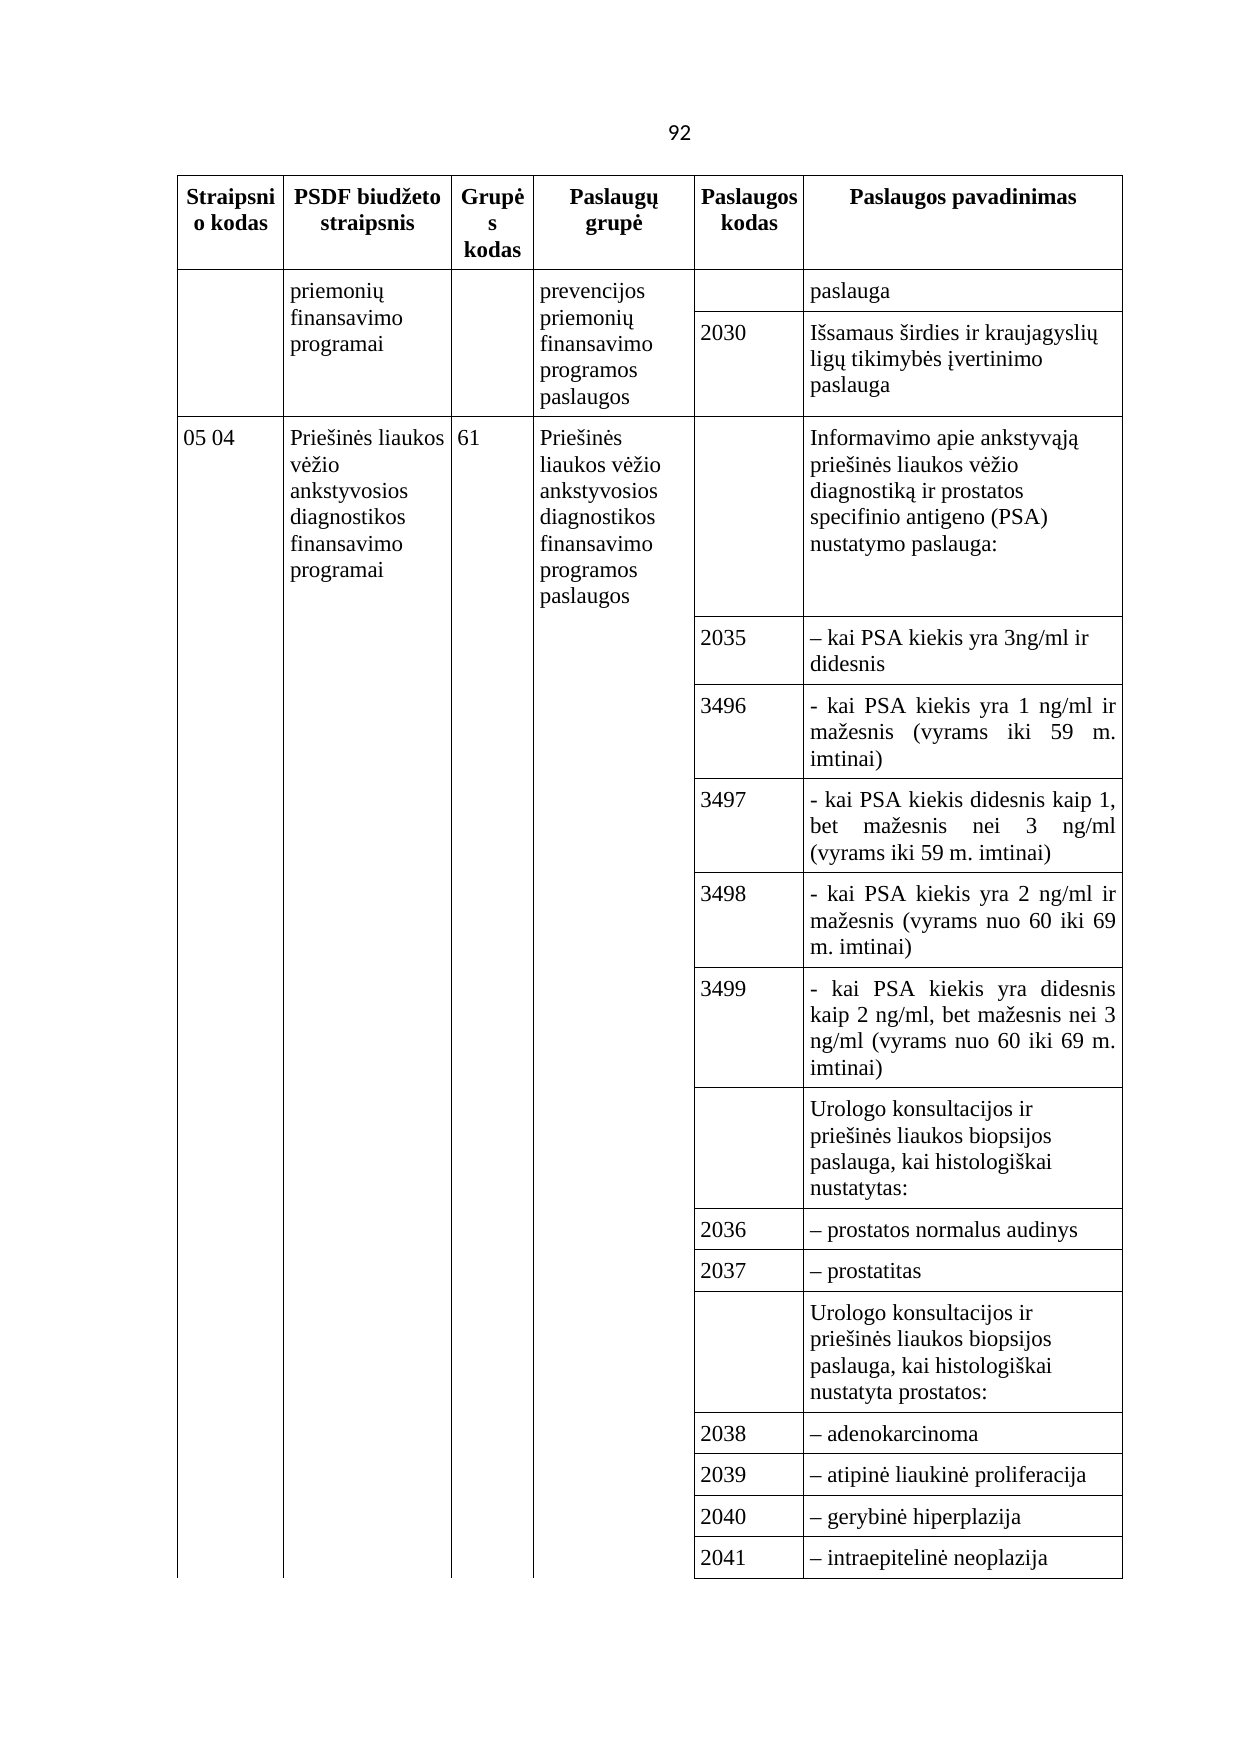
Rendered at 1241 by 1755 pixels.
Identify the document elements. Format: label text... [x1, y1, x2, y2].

table_cell [284, 1453, 451, 1495]
table_cell [452, 1536, 533, 1578]
table_cell 2041 [695, 1537, 803, 1578]
table_cell [452, 872, 533, 967]
table_cell [452, 1291, 533, 1412]
table_cell - kai PSA kiekis didesnis kaip 1, bet mažesnis nei 3 ng/ml (vyrams iki 59 m. imtinai) [804, 779, 1122, 872]
table_cell Priešinės liaukos vėžio ankstyvosios diagnostikos finansavimo programos paslaugos [534, 417, 694, 616]
table_cell [178, 311, 283, 416]
table_cell [178, 778, 283, 872]
table_cell paslauga [804, 270, 1122, 311]
table_cell [178, 1536, 283, 1578]
table_cell 3498 [695, 873, 803, 967]
table_header Paslaugos kodas [695, 176, 803, 269]
table_cell [452, 270, 533, 311]
table_cell [284, 1249, 451, 1291]
table_cell - kai PSA kiekis yra 1 ng/ml ir mažesnis (vyrams iki 59 m. imtinai) [804, 685, 1122, 778]
table_cell 3497 [695, 779, 803, 872]
table_cell [452, 311, 533, 416]
table_cell [534, 1208, 694, 1249]
table_cell 3496 [695, 685, 803, 778]
table_cell [284, 684, 451, 778]
table_cell [284, 1536, 451, 1578]
table_cell [284, 1412, 451, 1453]
table_cell 2037 [695, 1250, 803, 1291]
table_cell – prostatitas [804, 1250, 1122, 1291]
table_cell [178, 1291, 283, 1412]
table_cell 2035 [695, 617, 803, 684]
table_cell [534, 1087, 694, 1208]
table_header Paslaugos pavadinimas [804, 176, 1122, 269]
table_cell 2038 [695, 1413, 803, 1453]
table_cell [178, 1087, 283, 1208]
table_cell [284, 1495, 451, 1536]
table_cell 2040 [695, 1496, 803, 1536]
table_cell [452, 1453, 533, 1495]
table_cell [178, 1249, 283, 1291]
table_cell [284, 778, 451, 872]
table_cell [452, 684, 533, 778]
table_cell 2030 [695, 312, 803, 416]
table_cell [178, 616, 283, 684]
table_cell [695, 1088, 803, 1208]
table_header Paslaugų grupė [534, 176, 694, 269]
table_cell – gerybinė hiperplazija [804, 1496, 1122, 1536]
table_cell [452, 458, 533, 616]
table_cell [284, 872, 451, 967]
table_cell [178, 1495, 283, 1536]
table_cell Urologo konsultacijos ir priešinės liaukos biopsijos paslauga, kai histologiškai nustatytas: [804, 1088, 1122, 1208]
table_cell [178, 684, 283, 778]
table_cell Urologo konsultacijos ir priešinės liaukos biopsijos paslauga, kai histologiškai nustatyta prostatos: [804, 1292, 1122, 1412]
table_header Straipsnio kodas [178, 176, 283, 269]
table_cell [452, 1087, 533, 1208]
table_cell [284, 967, 451, 1087]
table_cell [695, 417, 803, 616]
table_cell [534, 1412, 694, 1453]
table_cell – adenokarcinoma [804, 1413, 1122, 1453]
table_cell [695, 1292, 803, 1412]
table_cell [178, 1453, 283, 1495]
table_cell - kai PSA kiekis yra didesnis kaip 2 ng/ml, bet mažesnis nei 3 ng/ml (vyrams nuo 60 iki 69 m. imtinai) [804, 968, 1122, 1087]
table_cell [178, 1208, 283, 1249]
table_cell Informavimo apie ankstyvąją priešinės liaukos vėžio diagnostiką ir prostatos specifinio antigeno (PSA) nustatymo paslauga: [804, 417, 1122, 616]
table_cell [452, 1412, 533, 1453]
table_cell [178, 967, 283, 1087]
table_cell Priešinės liaukos vėžio ankstyvosios diagnostikos finansavimo programai [284, 417, 451, 616]
table_cell – kai PSA kiekis yra 3ng/ml ir didesnis [804, 617, 1122, 684]
table_cell [178, 1412, 283, 1453]
table_cell – prostatos normalus audinys [804, 1209, 1122, 1249]
table_cell [534, 778, 694, 872]
table_cell 3499 [695, 968, 803, 1087]
table_cell [452, 778, 533, 872]
table_cell - kai PSA kiekis yra 2 ng/ml ir mažesnis (vyrams nuo 60 iki 69 m. imtinai) [804, 873, 1122, 967]
table_cell [178, 872, 283, 967]
table_cell prevencijos priemonių finansavimo programos paslaugos [534, 270, 694, 416]
table_cell [284, 1291, 451, 1412]
table_cell [695, 270, 803, 311]
table_cell [284, 1208, 451, 1249]
table_header PSDF biudžeto straipsnis [284, 176, 451, 269]
table_cell 2039 [695, 1454, 803, 1495]
table_cell 2036 [695, 1209, 803, 1249]
table_cell Išsamaus širdies ir kraujagyslių ligų tikimybės įvertinimo paslauga [804, 312, 1122, 416]
table_cell [452, 616, 533, 684]
table_cell 05 04 [178, 417, 283, 458]
table_cell [452, 967, 533, 1087]
table_cell [534, 1536, 694, 1578]
table_cell [452, 1208, 533, 1249]
table_cell [534, 684, 694, 778]
table_cell – intraepitelinė neoplazija [804, 1537, 1122, 1578]
table_cell – atipinė liaukinė proliferacija [804, 1454, 1122, 1495]
table_cell [534, 967, 694, 1087]
table_cell [178, 458, 283, 616]
table_cell 61 [452, 417, 533, 458]
table_cell [178, 270, 283, 311]
table_cell [534, 1291, 694, 1412]
table_header Grupės kodas [452, 176, 533, 269]
table_cell [534, 1495, 694, 1536]
table_cell [534, 616, 694, 684]
table_cell [534, 1249, 694, 1291]
table_cell [452, 1249, 533, 1291]
table_cell [534, 872, 694, 967]
table_cell [534, 1453, 694, 1495]
table_cell priemonių finansavimo programai [284, 270, 451, 416]
table_cell [452, 1495, 533, 1536]
table_cell [284, 616, 451, 684]
table_cell [284, 1087, 451, 1208]
